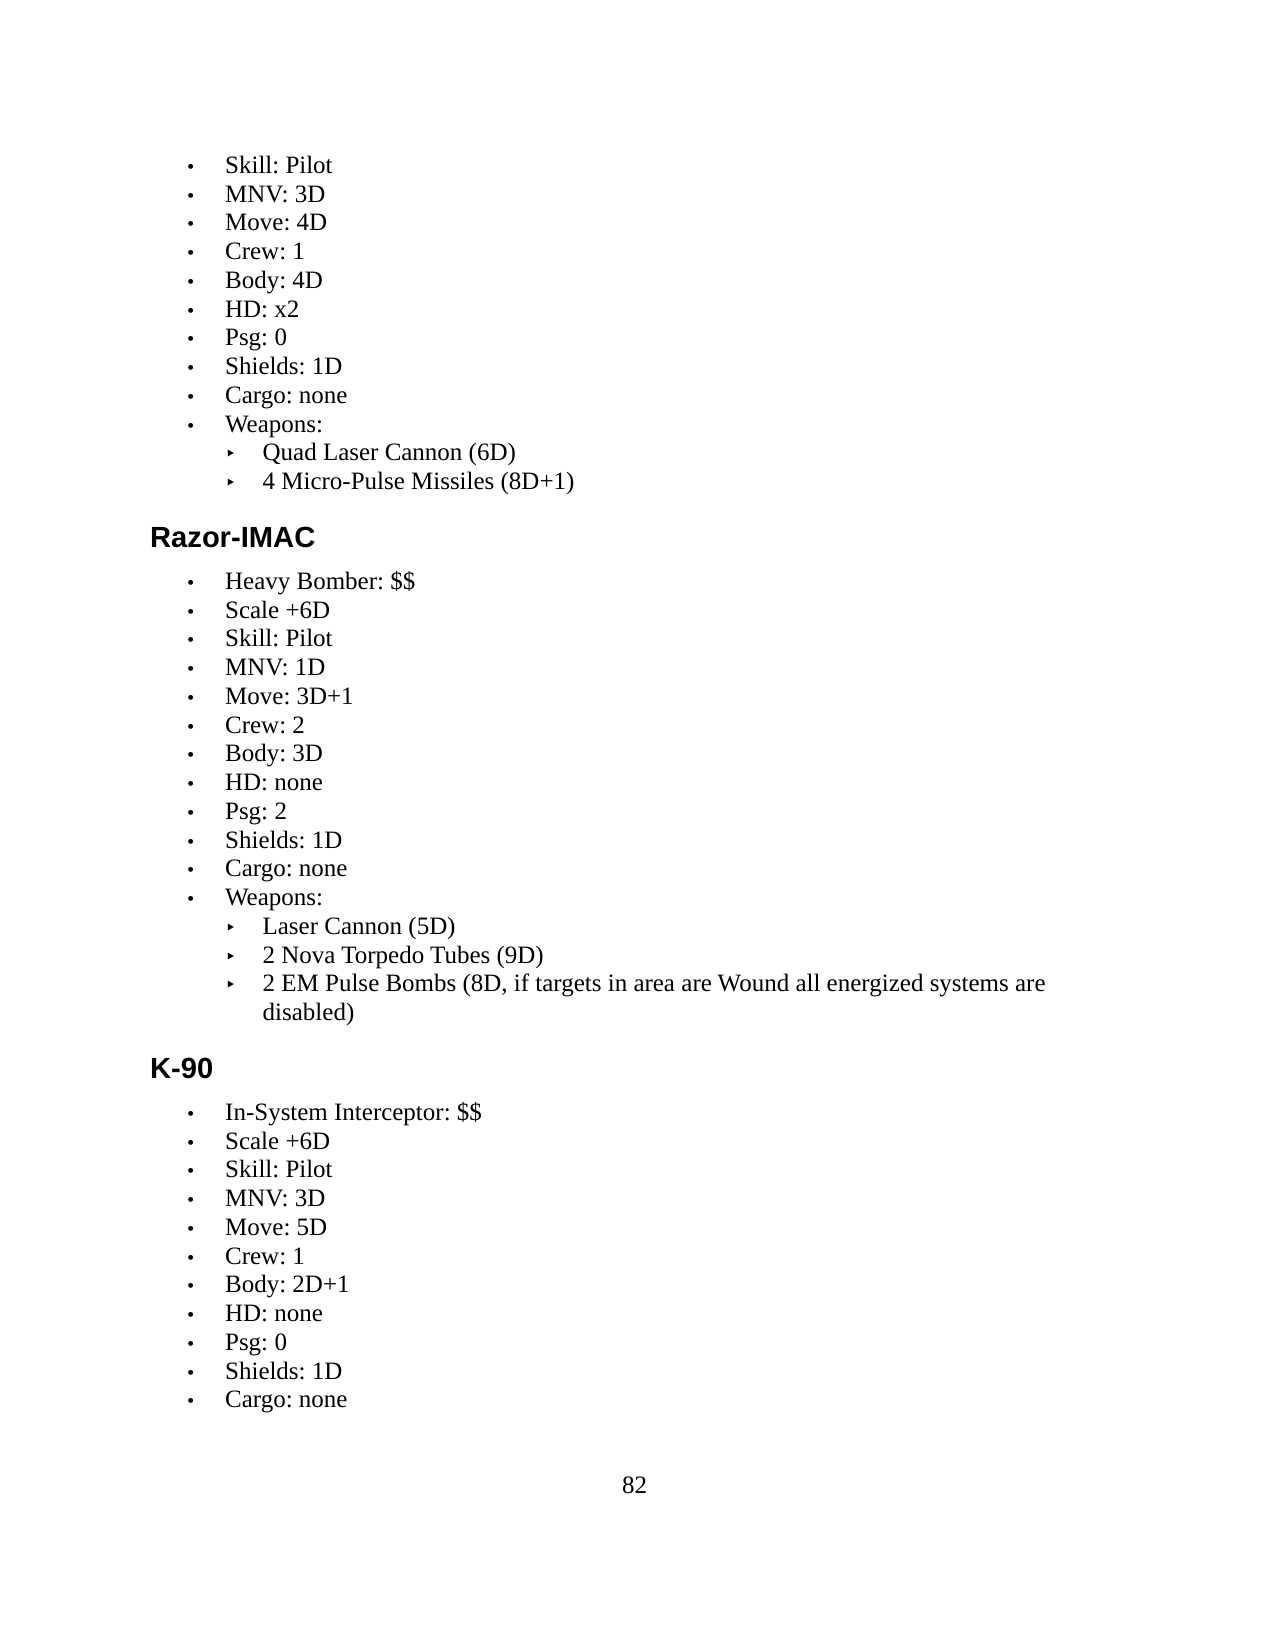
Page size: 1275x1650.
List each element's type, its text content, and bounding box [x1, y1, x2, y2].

list 2 Nova Torpedo Tubes (9D) [225, 940, 1125, 968]
list HD: x2 [187, 294, 1125, 322]
list Scale +6D [187, 1126, 1125, 1154]
list Cargo: none [187, 380, 1125, 409]
list Cargo: none [187, 1384, 1125, 1413]
list Shields: 1D [187, 1356, 1125, 1384]
list Heavy Bomber: $$ [187, 566, 1125, 595]
list In-System Interceptor: $$ [187, 1097, 1125, 1126]
list Weapons: [187, 882, 1125, 911]
list Psg: 2 [187, 796, 1125, 825]
list Body: 2D+1 [187, 1269, 1125, 1298]
list Move: 4D [187, 207, 1125, 236]
list Crew: 2 [187, 710, 1125, 738]
list Cargo: none [187, 853, 1125, 882]
list Psg: 0 [187, 322, 1125, 351]
list Shields: 1D [187, 351, 1125, 380]
list Skill: Pilot [187, 623, 1125, 652]
list 2 EM Pulse Bombs (8D, if targets in area are Wound all energized systems are disabled) [225, 968, 1125, 1026]
list HD: none [187, 767, 1125, 796]
list HD: none [187, 1298, 1125, 1327]
list Body: 3D [187, 738, 1125, 767]
list Shields: 1D [187, 825, 1125, 853]
list MNV: 1D [187, 652, 1125, 681]
subtitle K-90 [150, 1051, 1125, 1084]
list 4 Micro-Pulse Missiles (8D+1) [225, 466, 1125, 495]
list Body: 4D [187, 265, 1125, 294]
list Quad Laser Cannon (6D) [225, 437, 1125, 466]
list Move: 3D+1 [187, 681, 1125, 710]
list MNV: 3D [187, 1183, 1125, 1212]
subtitle Razor-IMAC [150, 520, 1125, 553]
list Skill: Pilot [187, 1154, 1125, 1183]
list Crew: 1 [187, 236, 1125, 265]
list Laser Cannon (5D) [225, 911, 1125, 940]
list Crew: 1 [187, 1241, 1125, 1269]
list Move: 5D [187, 1212, 1125, 1241]
list Scale +6D [187, 595, 1125, 623]
list Psg: 0 [187, 1327, 1125, 1356]
list Skill: Pilot [187, 150, 1125, 179]
list Weapons: [187, 409, 1125, 437]
list MNV: 3D [187, 179, 1125, 207]
